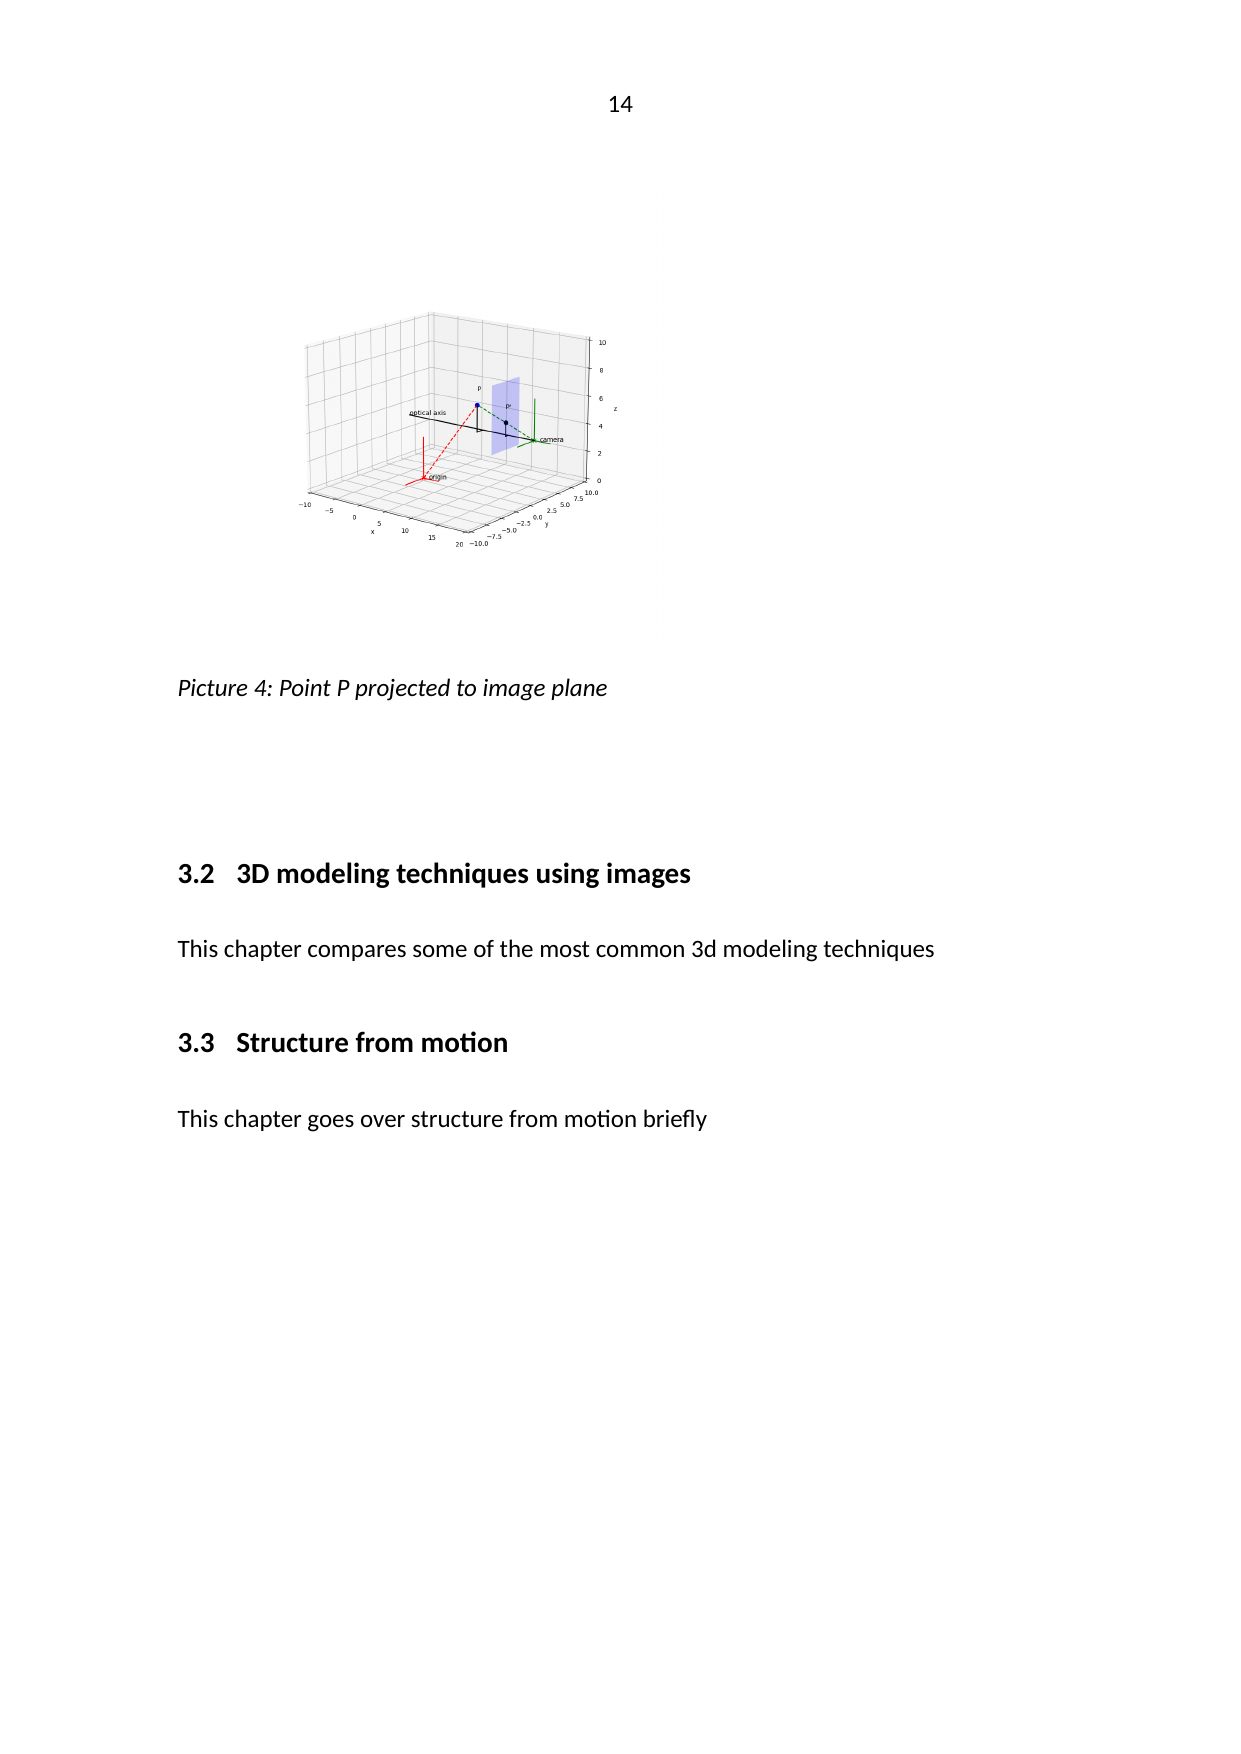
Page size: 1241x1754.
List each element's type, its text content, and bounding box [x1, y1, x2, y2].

picture [177, 189, 1063, 644]
subtitle 3D modeling techniques using images [177, 855, 1063, 890]
subtitle Structure from motion [177, 1024, 1063, 1060]
text Picture 4: Point P projected to image plane [177, 644, 1063, 702]
text This chapter compares some of the most common 3d modeling techniques [177, 933, 1063, 964]
text This chapter goes over structure from motion briefly [177, 1103, 1063, 1133]
